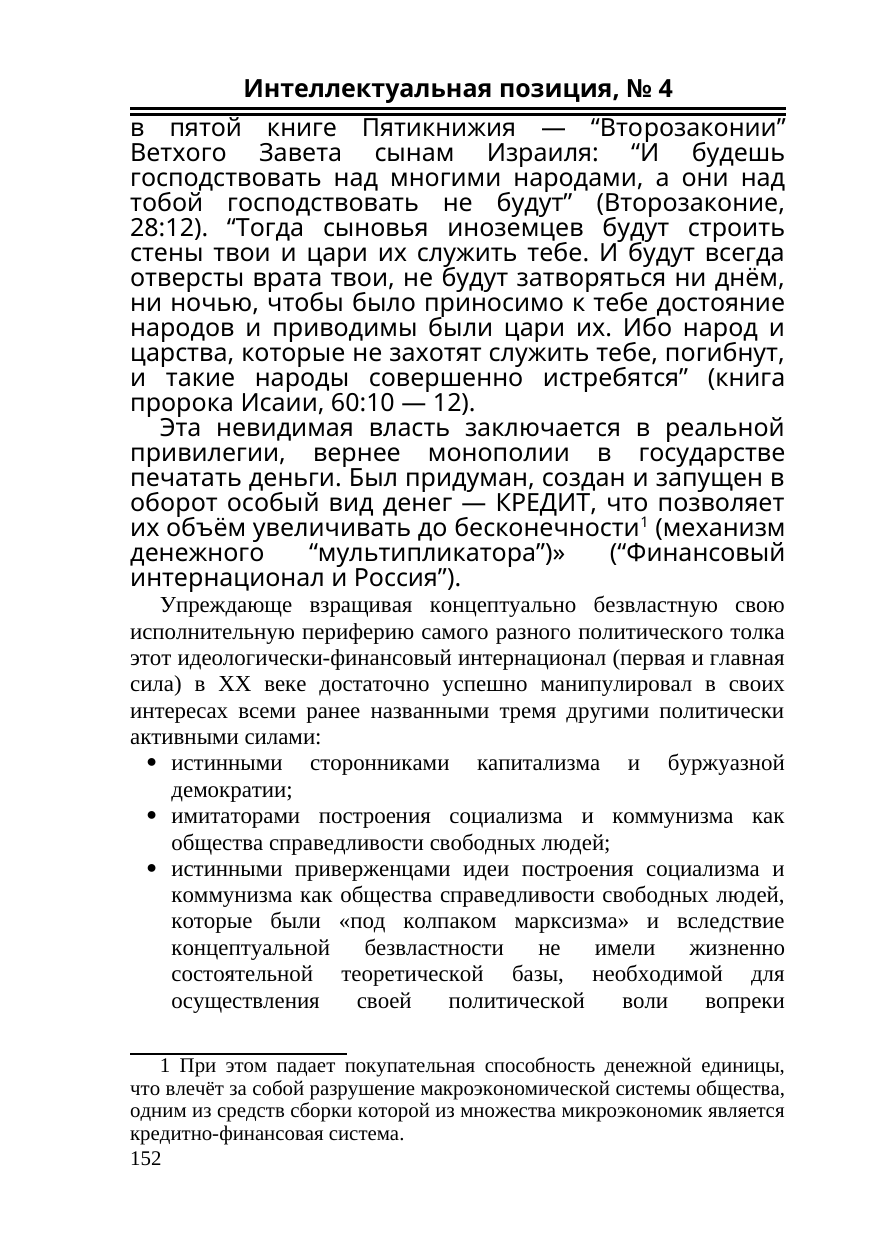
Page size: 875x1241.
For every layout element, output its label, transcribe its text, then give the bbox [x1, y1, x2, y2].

text При этом падает покупательная способность денежной единицы, что влечёт за собой разрушение макроэкономической системы общества, одним из средств сборки которой из множества микроэкономик является кредитно-финансовая система. [130, 1054, 786, 1145]
text в пятой книге Пятикнижия — “Вто­ро­за­ко­нии” Ветхого Завета сынам Израиля: “И будешь господствовать над многими народами, а они над тобой господствовать не будут” (Второзаконие, 28:12). “Тогда сыновья иноземцев будут строить стены твои и цари их служить тебе. И будут всегда отверсты врата твои, не будут затворяться ни днём, ни ночью, чтобы было приносимо к тебе достояние народов и приводимы были цари их. Ибо народ и царства, которые не захотят служить тебе, погибнут, и такие народы совершенно истребятся” (книга пророка Исаии, 60:10 — 12). [130, 116, 786, 416]
text Упреждающе взращивая концептуально безвластную свою исполнительную периферию самого разного политического толка этот идеологически-финансовый интернационал (первая и главная сила) в ХХ веке достаточно успешно манипулировал в своих интересах всеми ранее названными тремя другими политически активными силами: [130, 591, 786, 749]
list истинными приверженцами идеи построения социализма и коммунизма как общества справедливости свободных людей, которые были «под колпаком марксизма» и вследствие концептуальной безвластности не имели жизненно состоятельной теоретической базы, необходимой для осуществления своей политической воли вопреки [148, 855, 786, 1013]
list истинными сторонниками капитализма и буржуазной демократии; [148, 749, 786, 802]
list имитаторами построения социализма и коммунизма как общества справедливости свободных людей; [148, 802, 786, 855]
text Эта невидимая власть заключается в реальной привилегии, вернее монополии в государстве печатать деньги. Был придуман, создан и запущен в оборот особый вид денег — КРЕДИТ, что позволяет их объём увеличивать до бесконечности (механизм денежного “мультипликатора”)» (“Финансовый интернационал и Россия”). [130, 416, 786, 591]
